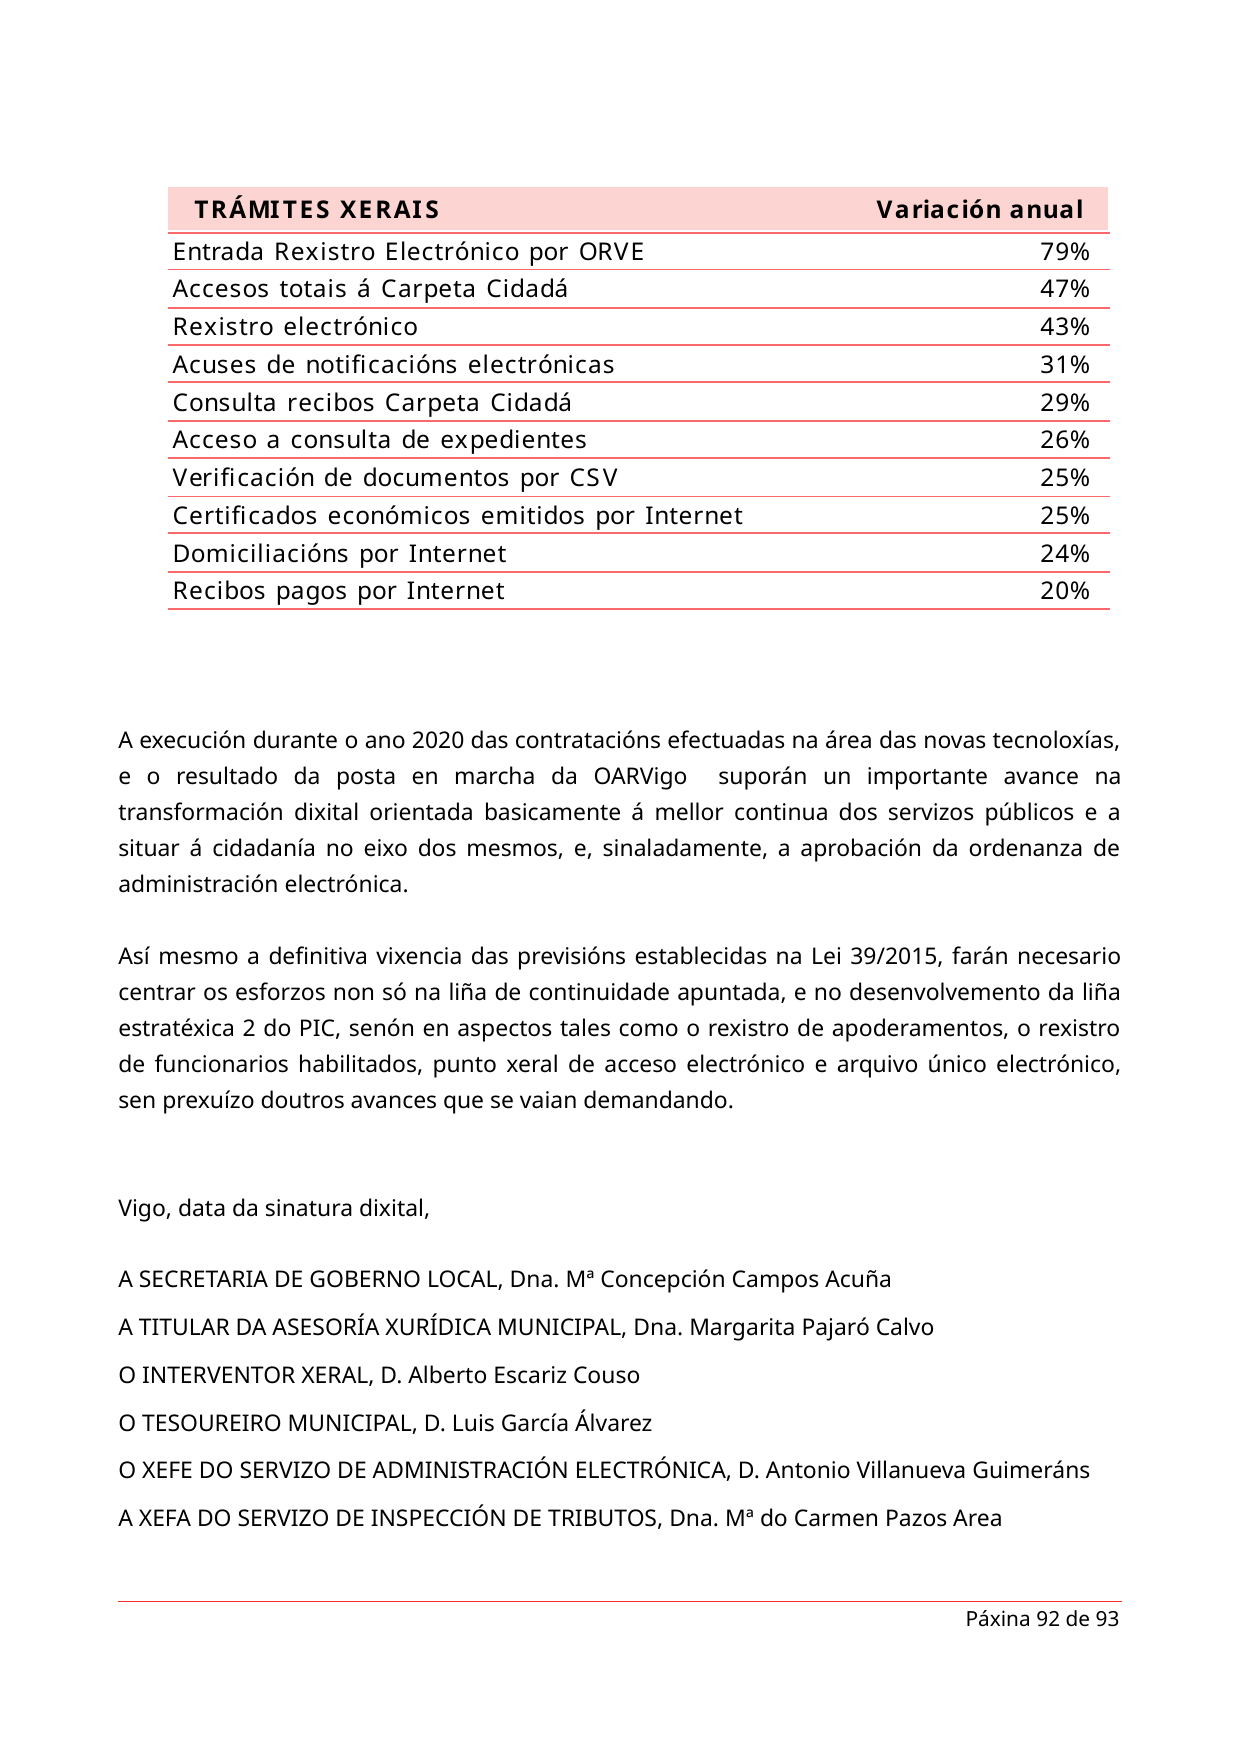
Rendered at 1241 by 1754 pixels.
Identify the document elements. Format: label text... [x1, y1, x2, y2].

text A TITULAR DA ASESORÍA XURÍDICA MUNICIPAL, Dna. Margarita Pajaró Calvo [118, 1311, 1122, 1342]
text O INTERVENTOR XERAL, D. Alberto Escariz Couso [118, 1359, 1122, 1390]
text O XEFE DO SERVIZO DE ADMINISTRACIÓN ELECTRÓNICA, D. Antonio Villanueva Guimeráns [118, 1454, 1122, 1486]
text A XEFA DO SERVIZO DE INSPECCIÓN DE TRIBUTOS, Dna. Mª do Carmen Pazos Area [118, 1502, 1122, 1533]
text Así mesmo a definitiva vixencia das previsións establecidas na Lei 39/2015, farán necesario centrar os esforzos non só na liña de continuidade apuntada, e no desenvolvemento da liña estratéxica 2 do PIC, senón en aspectos tales como o rexistro de apoderamentos, o rexistro de funcionarios habilitados, punto xeral de acceso electrónico e arquivo único electrónico, sen prexuízo doutros avances que se vaian demandando. [118, 940, 1122, 1115]
text A SECRETARIA DE GOBERNO LOCAL, Dna. Mª Concepción Campos Acuña [118, 1263, 1122, 1295]
text Vigo, data da sinatura dixital, [118, 1192, 1122, 1223]
text A execución durante o ano 2020 das contratacións efectuadas na área das novas tecnoloxías, e o resultado da posta en marcha da OARVigo suporán un importante avance na transformación dixital orientada basicamente á mellor continua dos servizos públicos e a situar á cidadanía no eixo dos mesmos, e, sinaladamente, a aprobación da ordenanza de administración electrónica. [118, 724, 1122, 899]
text O TESOUREIRO MUNICIPAL, D. Luis García Álvarez [118, 1407, 1122, 1438]
